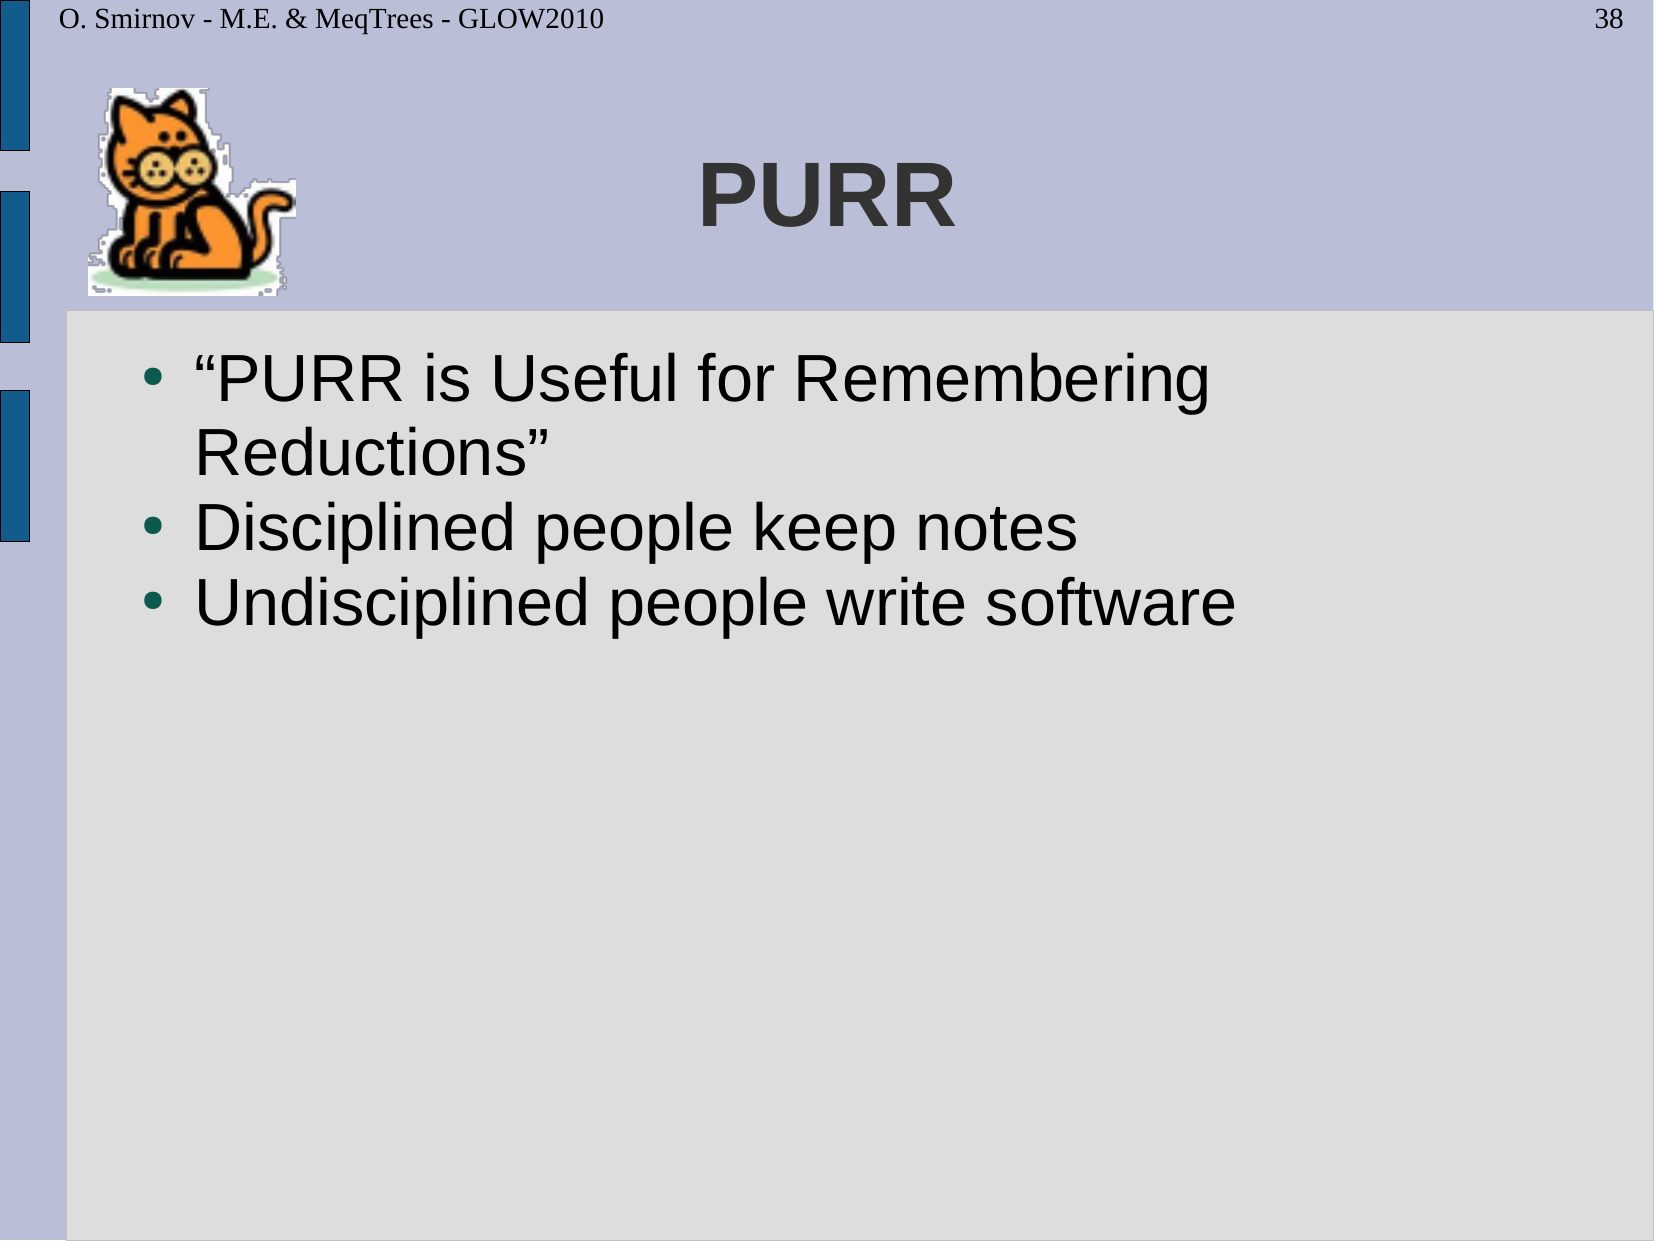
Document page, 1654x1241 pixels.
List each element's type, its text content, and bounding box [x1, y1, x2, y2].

picture [88, 88, 296, 296]
list “PURR is Useful for Remembering Reductions” Disciplined people keep notes Undisciplined people write software [123, 340, 1536, 1123]
title PURR [121, 91, 1534, 299]
